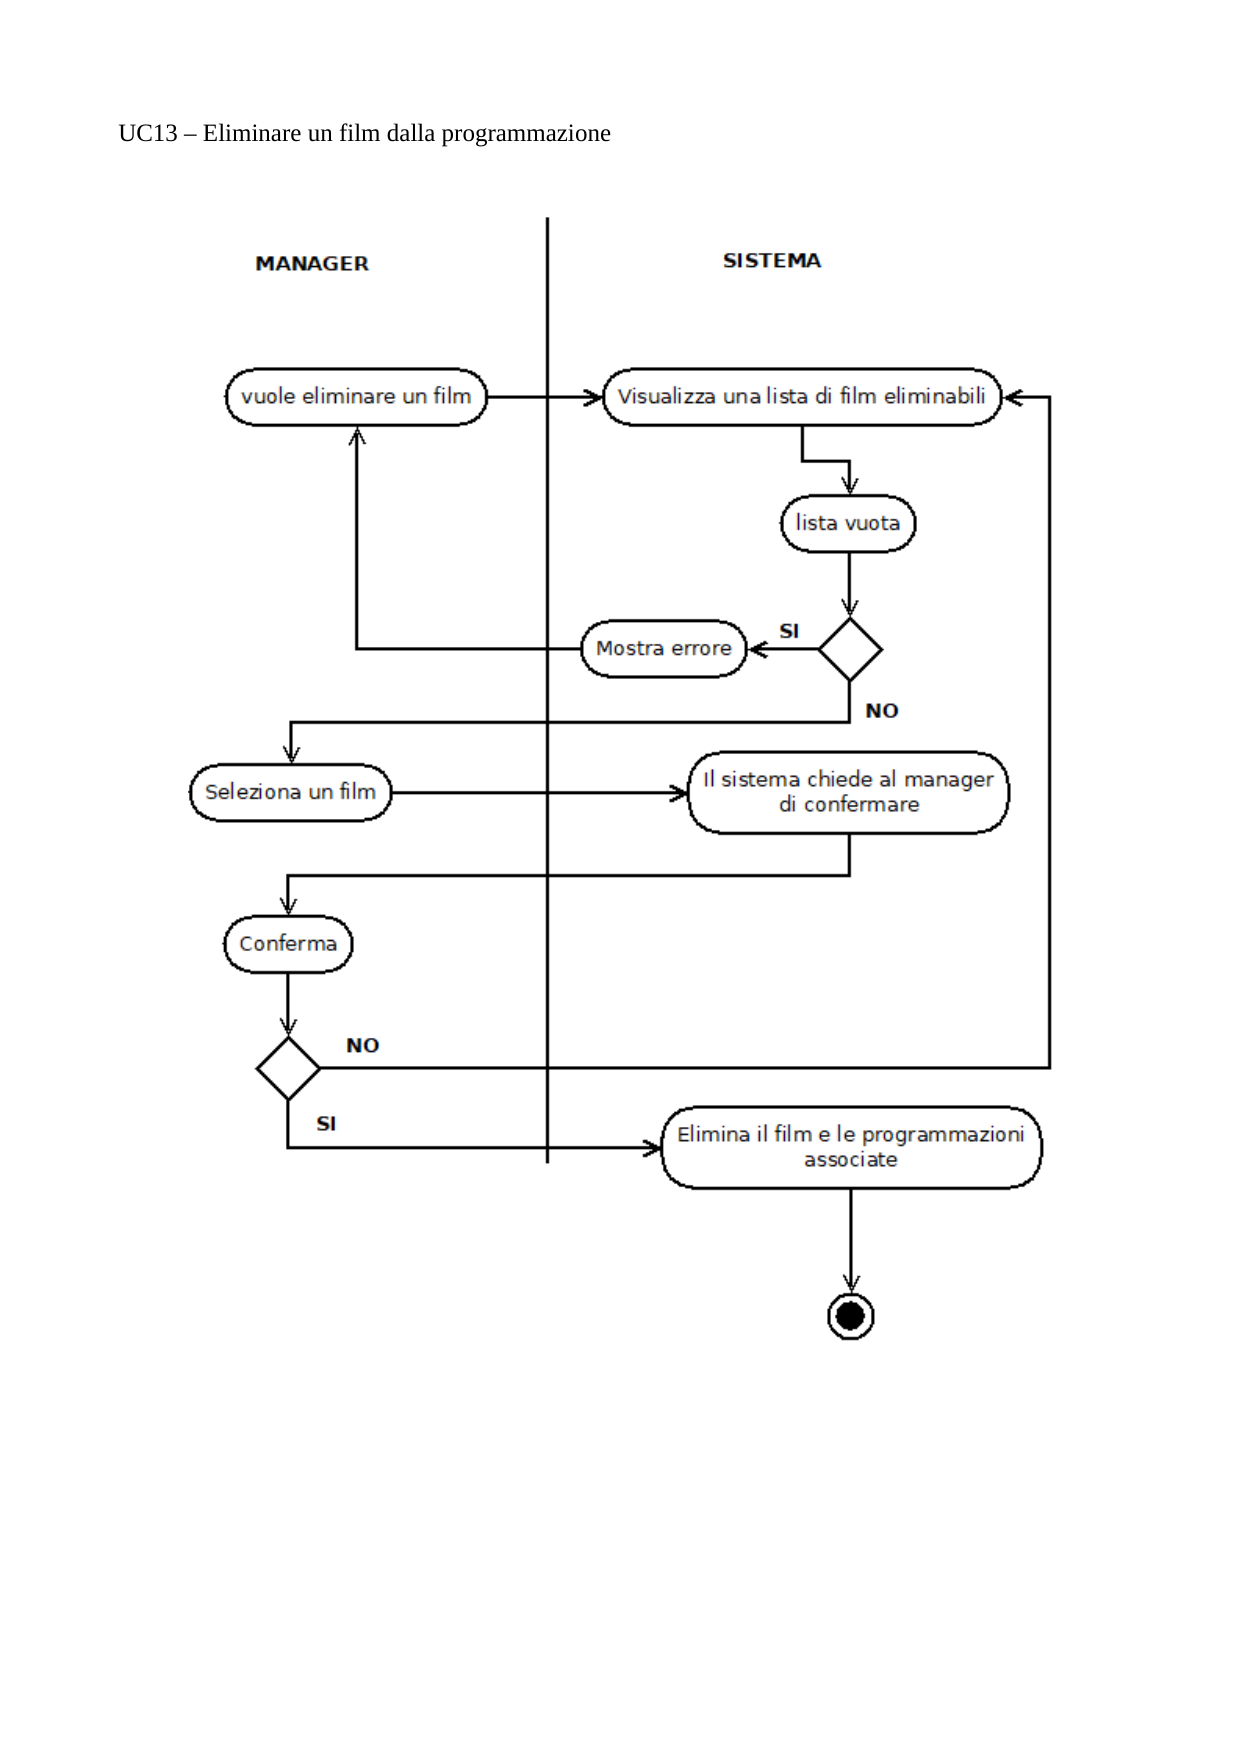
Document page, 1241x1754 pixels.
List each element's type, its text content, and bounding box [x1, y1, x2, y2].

text UC13 – Eliminare un film dalla programmazione [118, 118, 1122, 147]
picture [188, 216, 1053, 1345]
